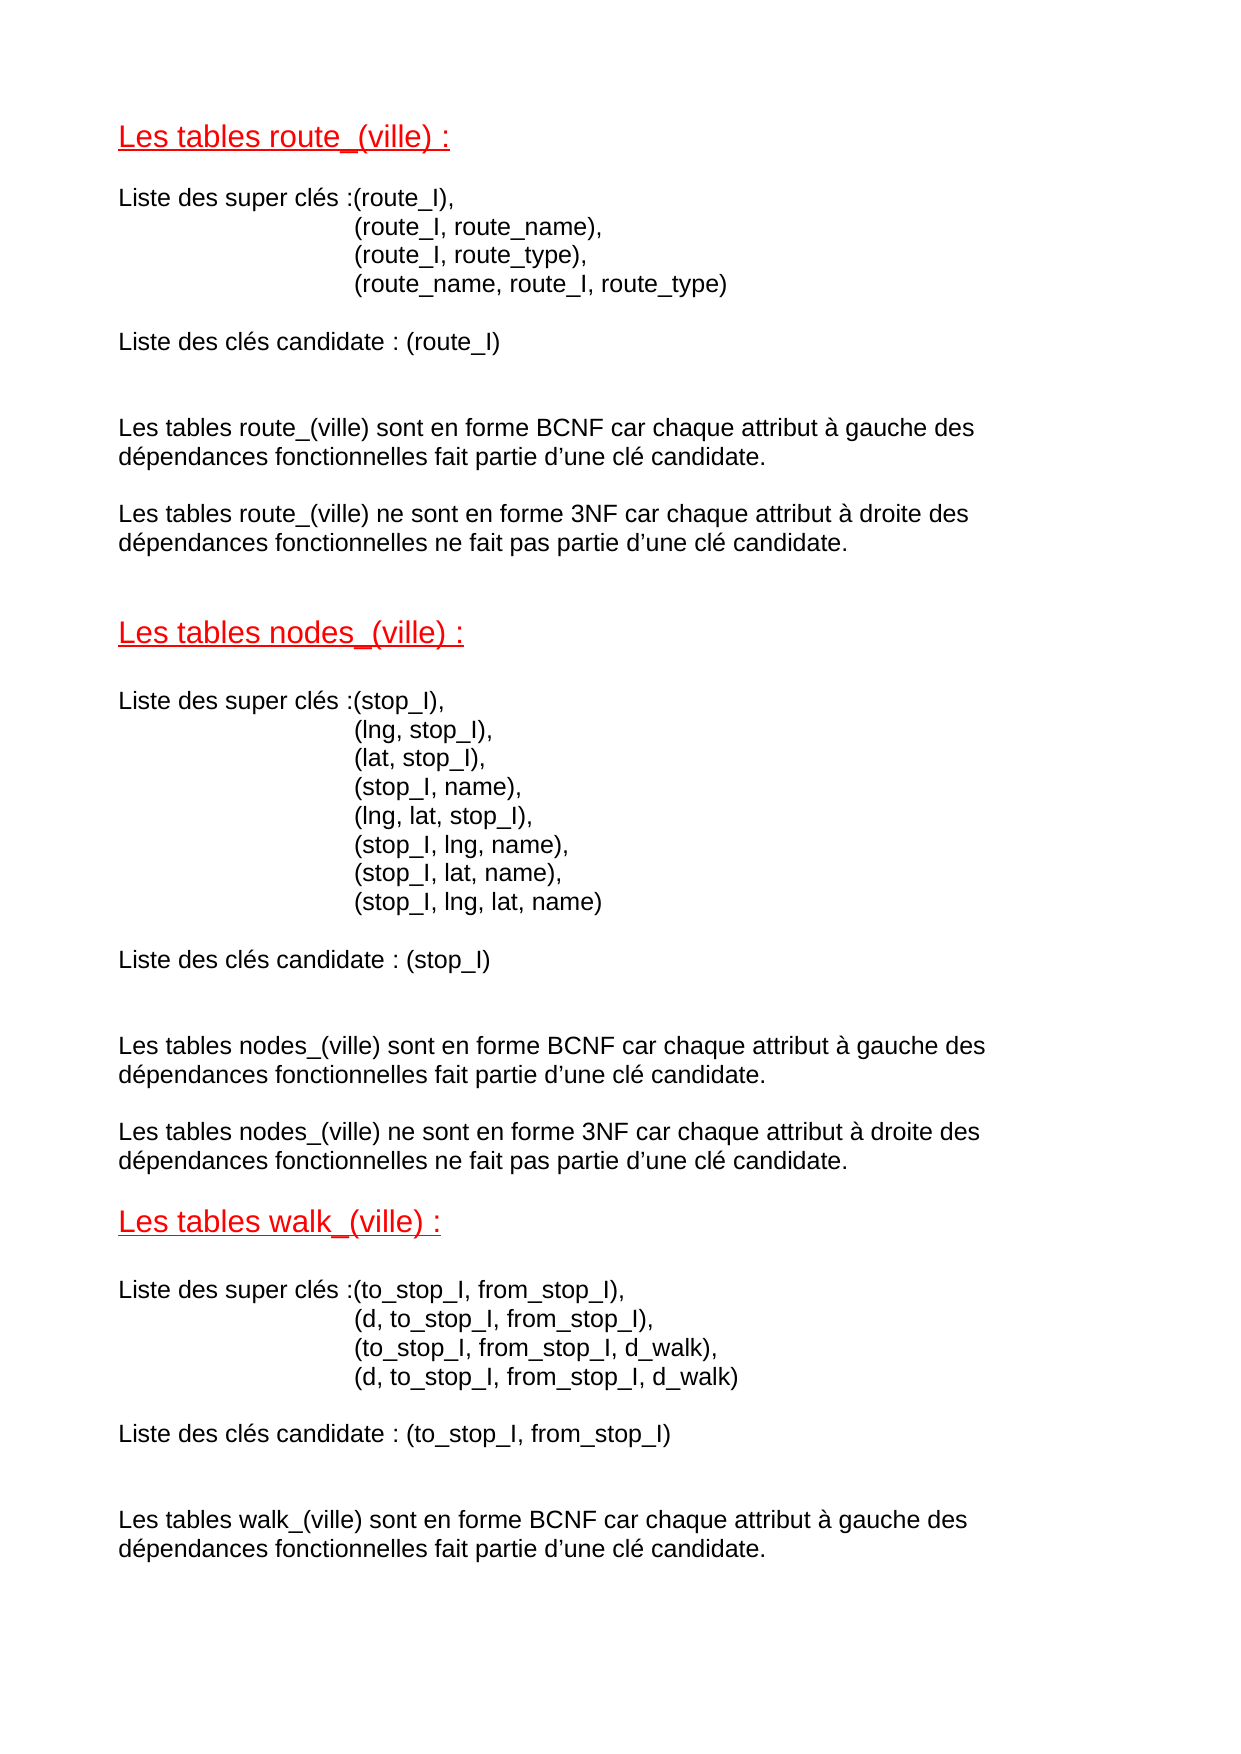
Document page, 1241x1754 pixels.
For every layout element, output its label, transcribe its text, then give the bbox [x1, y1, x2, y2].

text (to_stop_I, from_stop_I, d_walk), [118, 1333, 1122, 1362]
text Liste des super clés :(stop_I), [118, 686, 1122, 715]
text (d, to_stop_I, from_stop_I), [118, 1304, 1122, 1333]
text (stop_I, name), [118, 772, 1122, 801]
text Les tables nodes_(ville) ne sont en forme 3NF car chaque attribut à droite des dépendances fonctionnelles ne fait pas partie d’une clé candidate. [118, 1117, 1122, 1175]
text Liste des super clés :(to_stop_I, from_stop_I), [118, 1275, 1122, 1304]
text Les tables nodes_(ville) sont en forme BCNF car chaque attribut à gauche des dépendances fonctionnelles fait partie d’une clé candidate. [118, 1031, 1122, 1088]
text Liste des clés candidate : (stop_I) [118, 945, 1122, 973]
text (route_I, route_type), [118, 240, 1122, 269]
text (lat, stop_I), [118, 743, 1122, 772]
text Les tables walk_(ville) sont en forme BCNF car chaque attribut à gauche des dépendances fonctionnelles fait partie d’une clé candidate. [118, 1505, 1122, 1563]
text Les tables route_(ville) ne sont en forme 3NF car chaque attribut à droite des dépendances fonctionnelles ne fait pas partie d’une clé candidate. [118, 499, 1122, 557]
text Les tables walk_(ville) : [118, 1203, 1122, 1239]
text Liste des clés candidate : (route_I) [118, 327, 1122, 355]
text (stop_I, lng, lat, name) [118, 887, 1122, 916]
text (lng, lat, stop_I), [118, 801, 1122, 830]
text (stop_I, lat, name), [118, 858, 1122, 887]
text (lng, stop_I), [118, 715, 1122, 743]
text (d, to_stop_I, from_stop_I, d_walk) [118, 1362, 1122, 1390]
text (route_name, route_I, route_type) [118, 269, 1122, 298]
text Les tables nodes_(ville) : [118, 614, 1122, 650]
text (route_I, route_name), [118, 212, 1122, 240]
text Les tables route_(ville) sont en forme BCNF car chaque attribut à gauche des dépendances fonctionnelles fait partie d’une clé candidate. [118, 413, 1122, 470]
text Liste des super clés :(route_I), [118, 183, 1122, 212]
text (stop_I, lng, name), [118, 830, 1122, 858]
text Liste des clés candidate : (to_stop_I, from_stop_I) [118, 1419, 1122, 1448]
text Les tables route_(ville) : [118, 118, 1122, 154]
